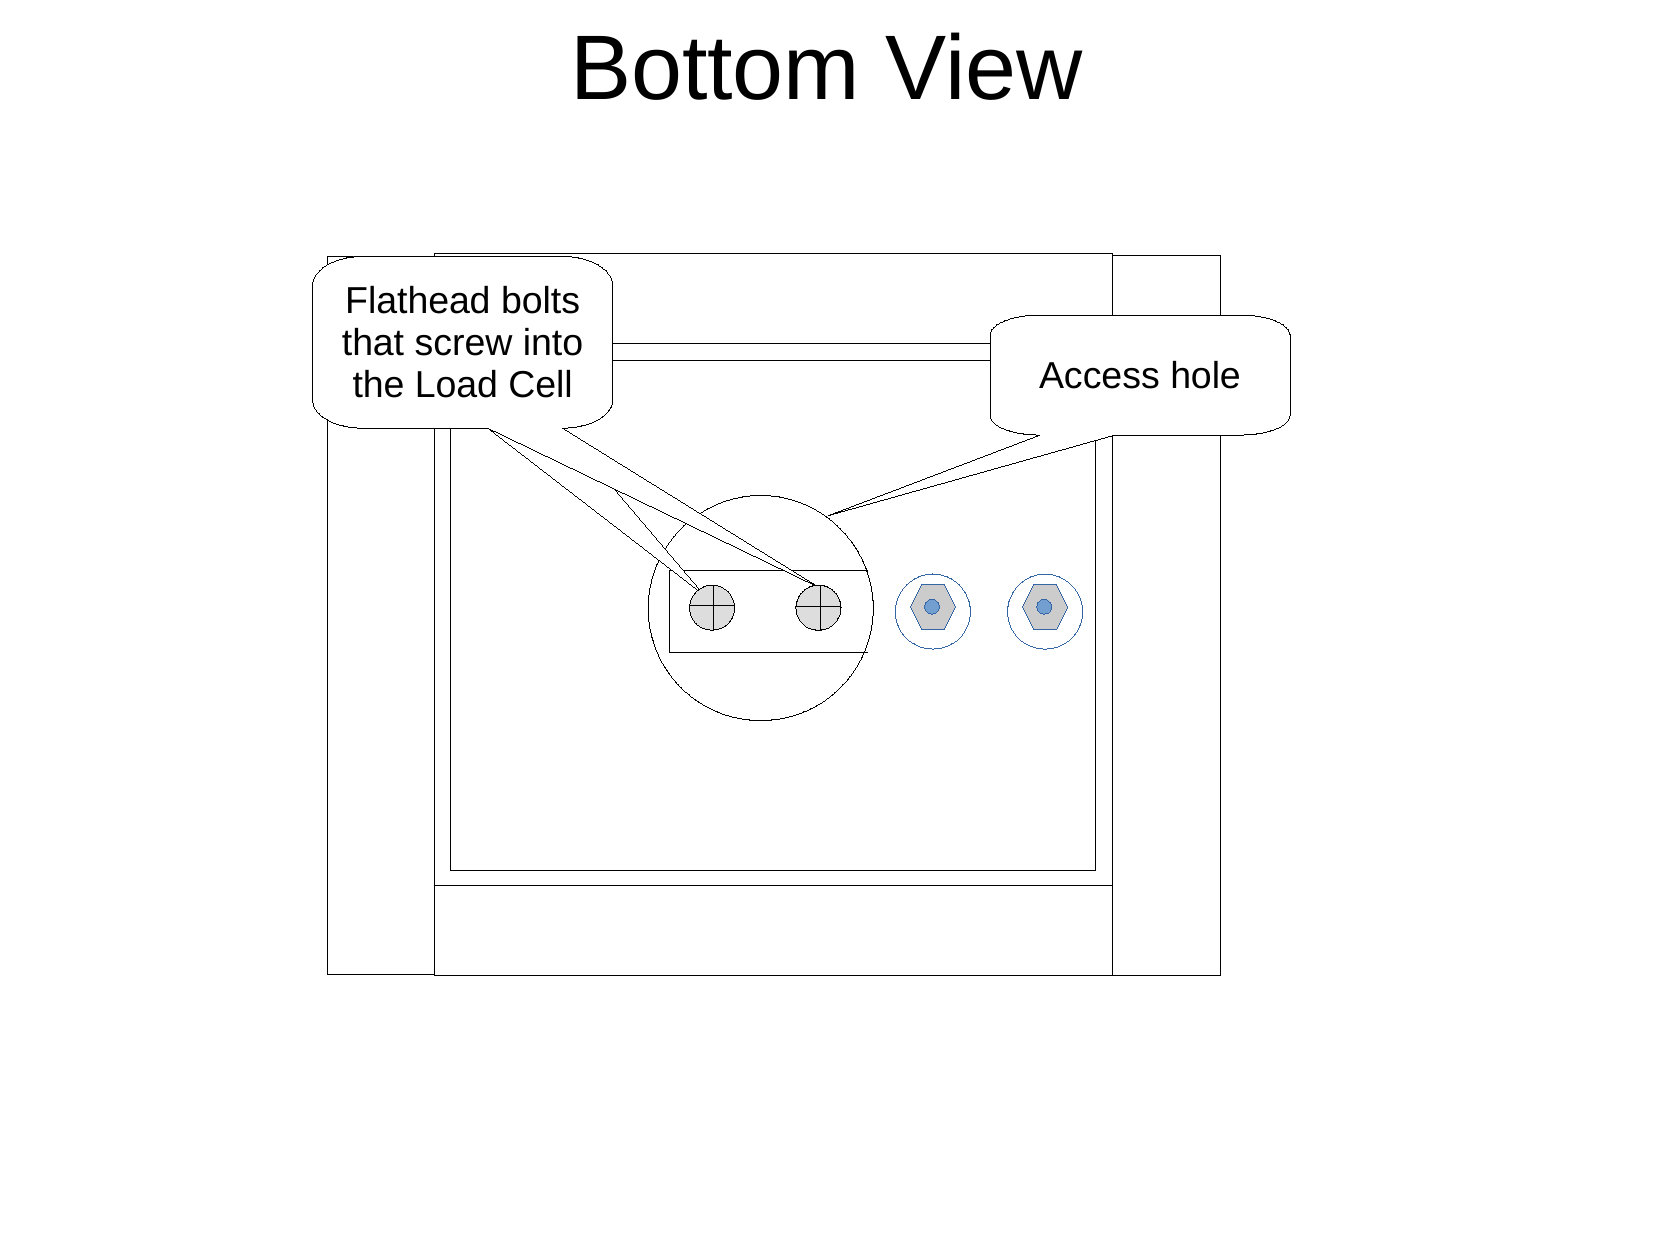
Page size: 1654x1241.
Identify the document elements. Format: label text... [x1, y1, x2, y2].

text_box [618, 492, 781, 570]
text_box [327, 256, 353, 264]
text_box [327, 421, 1221, 976]
title Bottom View [82, 2, 1571, 133]
text_box [434, 253, 1221, 344]
text_box Nuts that fasten the top onto the Load Cell [490, 430, 699, 590]
text_box Access hole [828, 315, 1291, 516]
text_box [450, 360, 1096, 871]
text_box Flathead bolts that screw into the Load Cell [312, 256, 816, 585]
